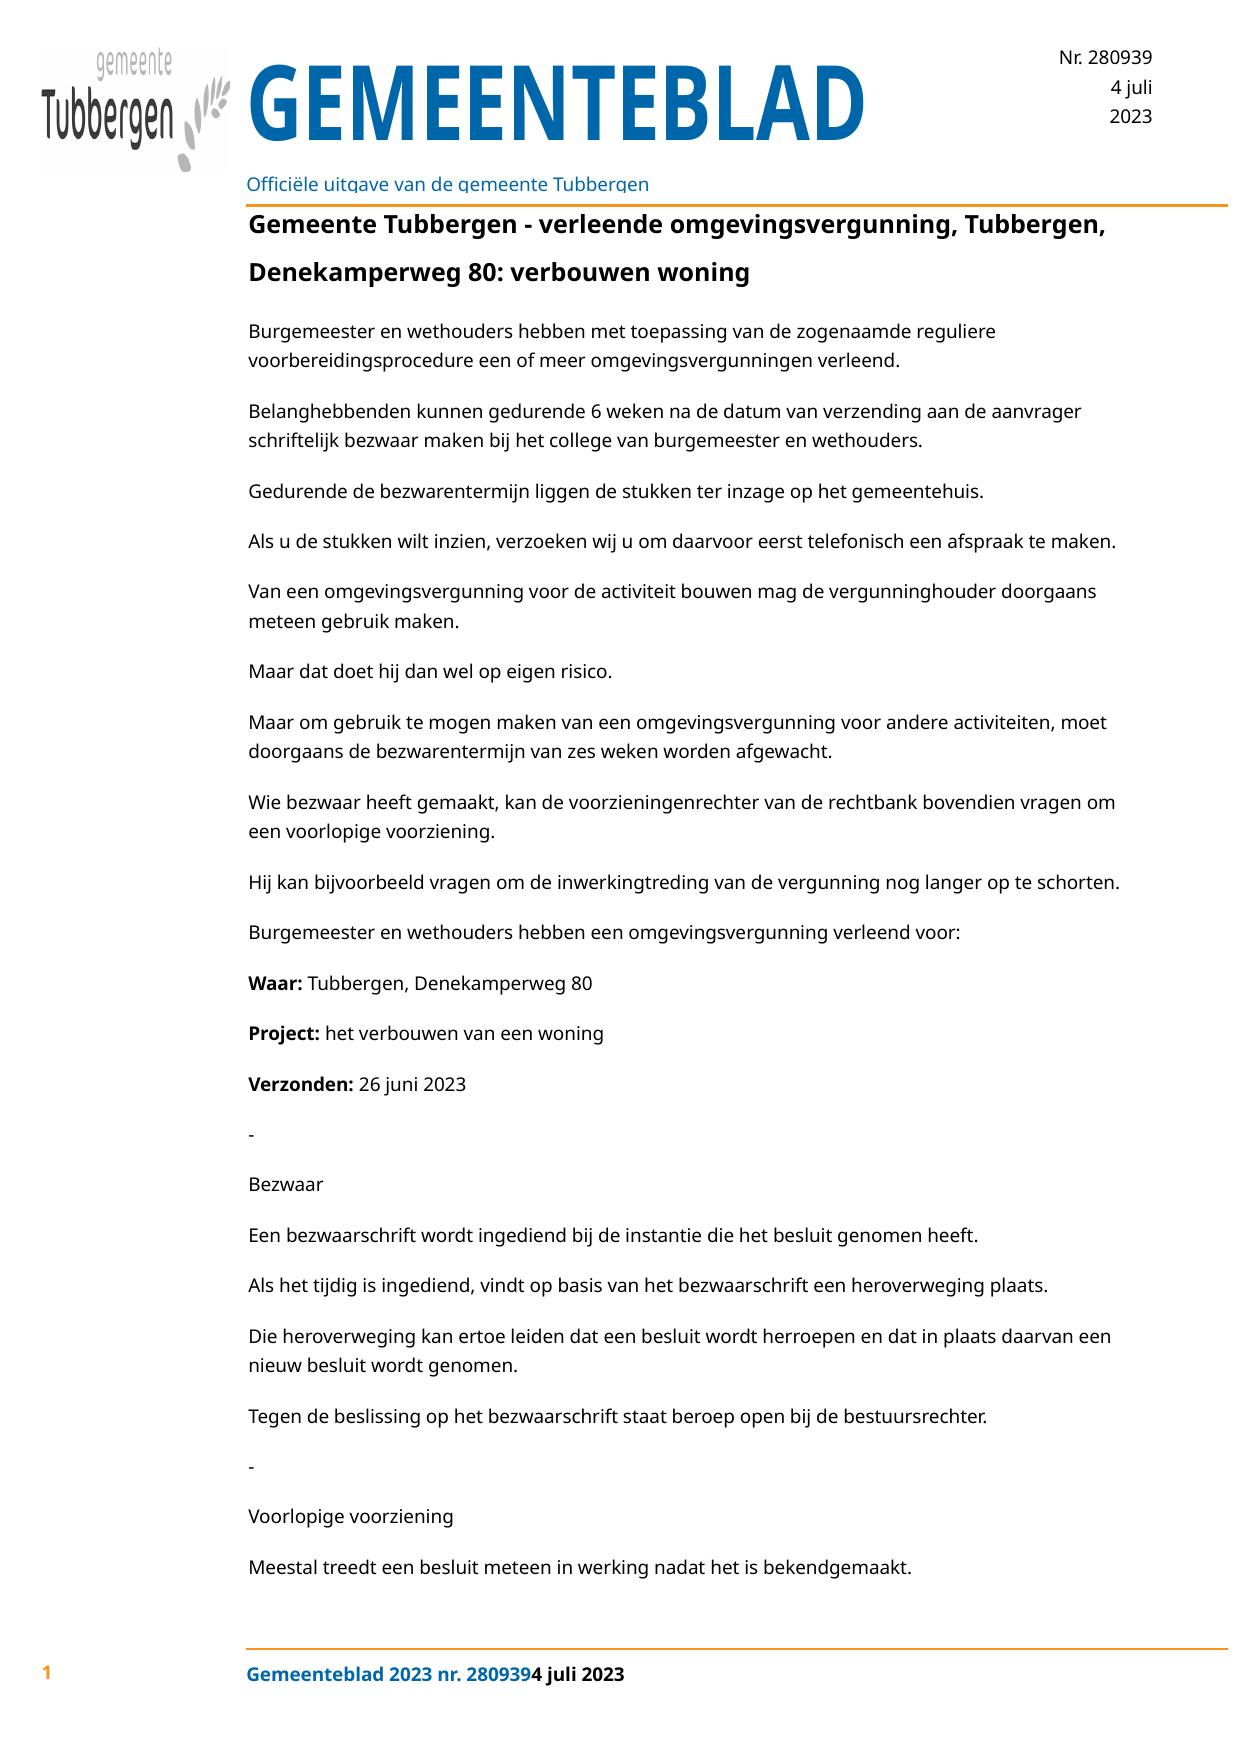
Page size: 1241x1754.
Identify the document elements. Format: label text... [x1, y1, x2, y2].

picture [41, 47, 231, 172]
text Voorlopige voorziening [248, 1504, 1152, 1529]
text - [248, 1121, 1152, 1147]
text Een bezwaarschrift wordt ingediend bij de instantie die het besluit genomen heeft. [248, 1222, 1152, 1248]
text Als het tijdig is ingediend, vindt op basis van het bezwaarschrift een heroverweging plaats. [248, 1272, 1152, 1298]
text Project: het verbouwen van een woning [248, 1020, 1152, 1046]
text - [248, 1453, 1152, 1479]
text Gedurende de bezwarentermijn liggen de stukken ter inzage op het gemeentehuis. [248, 478, 1152, 504]
text Gemeente Tubbergen - verleende omgevingsvergunning, Tubbergen, Denekamperweg 80: verbouwen woning [248, 207, 1152, 288]
text Verzonden: 26 juni 2023 [248, 1071, 1152, 1097]
text Van een omgevingsvergunning voor de activiteit bouwen mag de vergunninghouder doorgaans meteen gebruik maken. [248, 579, 1152, 634]
text Burgemeester en wethouders hebben met toepassing van de zogenaamde reguliere voorbereidingsprocedure een of meer omgevingsvergunningen verleend. [248, 318, 1152, 373]
text Wie bezwaar heeft gemaakt, kan de voorzieningenrechter van de rechtbank bovendien vragen om een voorlopige voorziening. [248, 789, 1152, 844]
text Hij kan bijvoorbeeld vragen om de inwerkingtreding van de vergunning nog langer op te schorten. [248, 869, 1152, 895]
text Belanghebbenden kunnen gedurende 6 weken na de datum van verzending aan de aanvrager schriftelijk bezwaar maken bij het college van burgemeester en wethouders. [248, 398, 1152, 453]
text Bezwaar [248, 1172, 1152, 1197]
text Burgemeester en wethouders hebben een omgevingsvergunning verleend voor: [248, 919, 1152, 945]
text Als u de stukken wilt inzien, verzoeken wij u om daarvoor eerst telefonisch een afspraak te maken. [248, 528, 1152, 554]
text Die heroverweging kan ertoe leiden dat een besluit wordt herroepen en dat in plaats daarvan een nieuw besluit wordt genomen. [248, 1323, 1152, 1378]
text Maar om gebruik te mogen maken van een omgevingsvergunning voor andere activiteiten, moet doorgaans de bezwarentermijn van zes weken worden afgewacht. [248, 709, 1152, 764]
text Maar dat doet hij dan wel op eigen risico. [248, 659, 1152, 684]
text Meestal treedt een besluit meteen in werking nadat het is bekendgemaakt. [248, 1554, 1152, 1580]
text Waar: Tubbergen, Denekamperweg 80 [248, 970, 1152, 996]
text Tegen de beslissing op het bezwaarschrift staat beroep open bij de bestuursrechter. [248, 1403, 1152, 1429]
